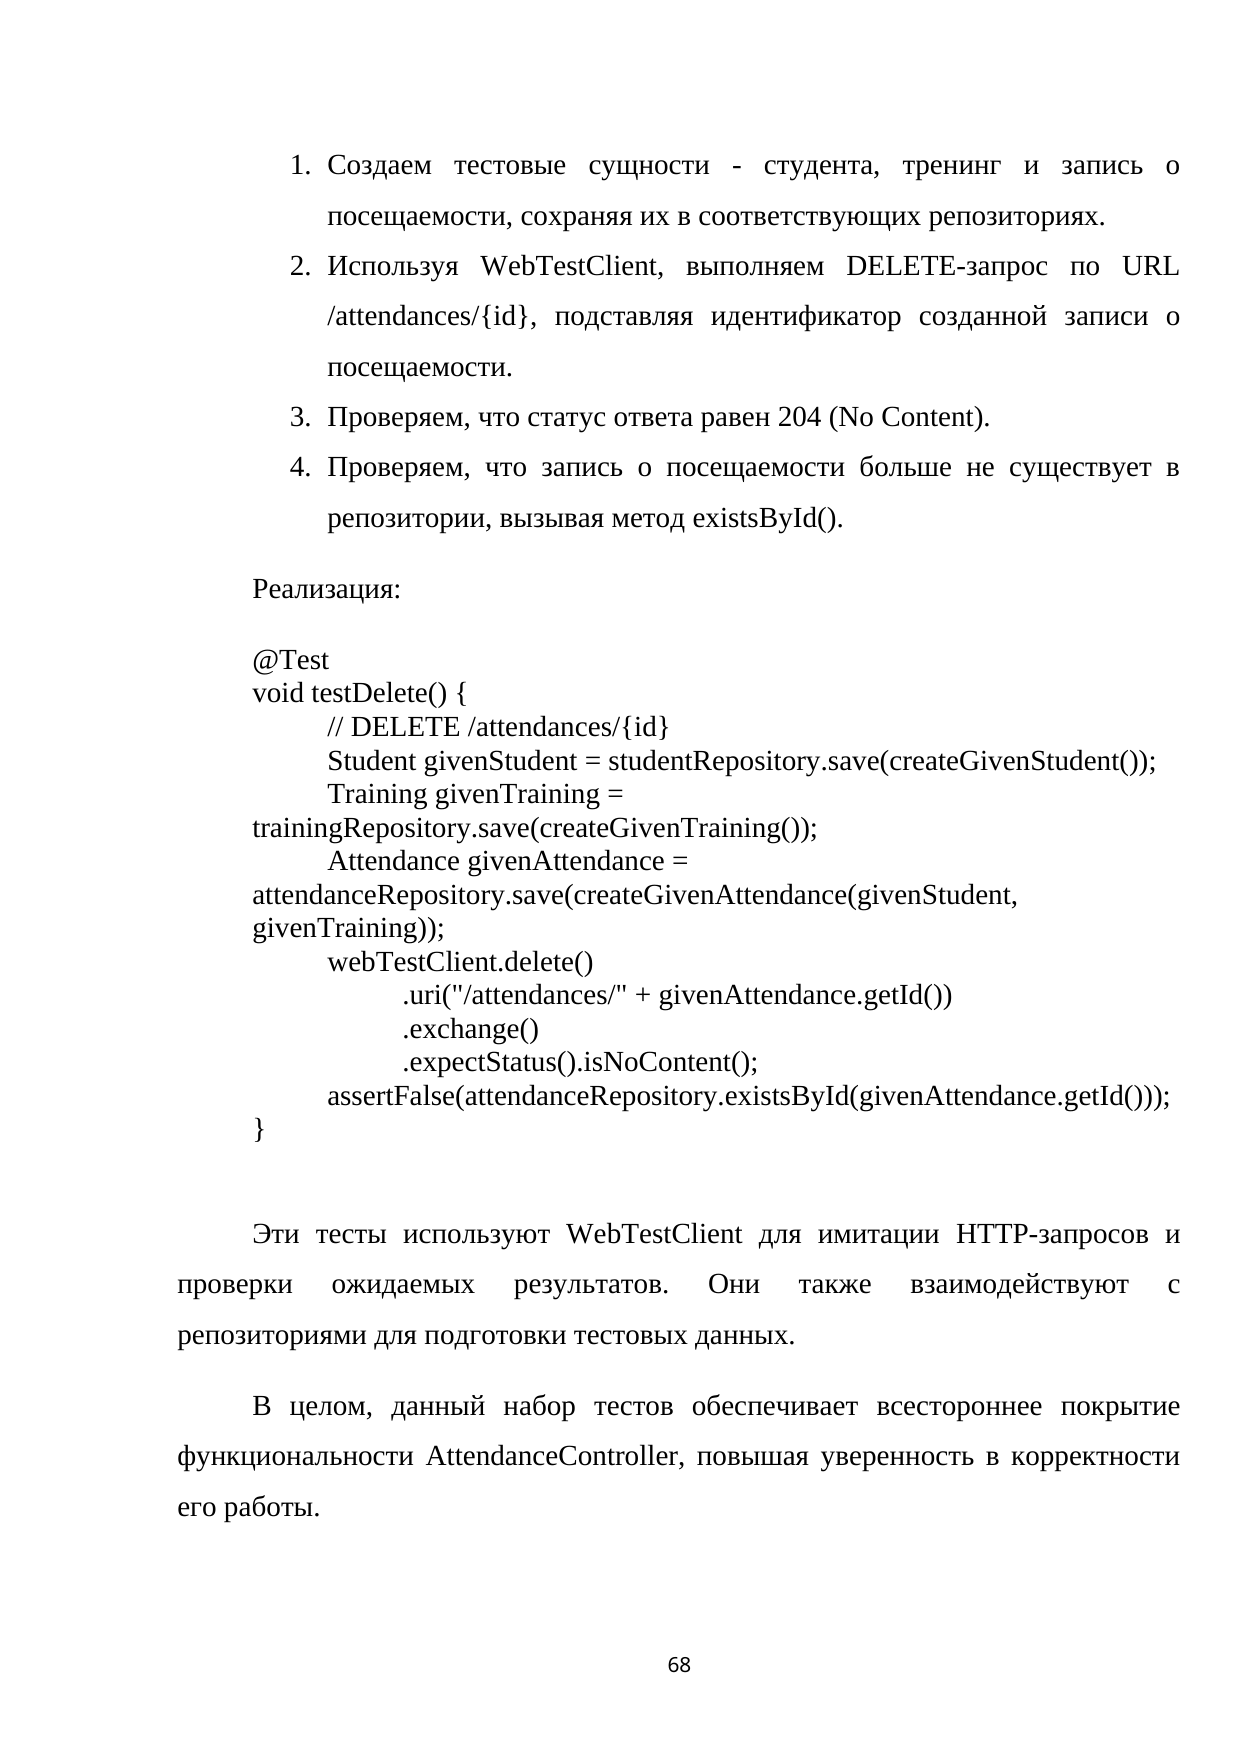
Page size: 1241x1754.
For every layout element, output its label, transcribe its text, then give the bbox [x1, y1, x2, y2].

text Training givenTraining = trainingRepository.save(createGivenTraining()); [252, 776, 1181, 843]
list Создаем тестовые сущности - студента, тренинг и запись о посещаемости, сохраняя их в соответствующих репозиториях. [289, 147, 1181, 231]
text // DELETE /attendances/{id} [252, 709, 1181, 743]
text .expectStatus().isNoContent(); [327, 1044, 1181, 1078]
list Проверяем, что запись о посещаемости больше не существует в репозитории, вызывая метод existsById(). [289, 449, 1181, 533]
text webTestClient.delete() [252, 944, 1181, 977]
text Student givenStudent = studentRepository.save(createGivenStudent()); [252, 743, 1181, 776]
text .uri("/attendances/" + givenAttendance.getId()) [327, 977, 1181, 1011]
text assertFalse(attendanceRepository.existsById(givenAttendance.getId())); [252, 1078, 1181, 1112]
text В целом, данный набор тестов обеспечивает всестороннее покрытие функциональности AttendanceController, повышая уверенность в корректности его работы. [177, 1388, 1181, 1522]
text } [177, 1112, 1181, 1145]
text void testDelete() { [177, 676, 1181, 709]
list Проверяем, что статус ответа равен 204 (No Content). [289, 399, 1181, 433]
list Используя WebTestClient, выполняем DELETE-запрос по URL /attendances/{id}, подставляя идентификатор созданной записи о посещаемости. [289, 248, 1181, 382]
text .exchange() [327, 1011, 1181, 1044]
text Реализация: [177, 571, 1181, 604]
text Attendance givenAttendance = attendanceRepository.save(createGivenAttendance(givenStudent, givenTraining)); [252, 843, 1181, 944]
text @Test [177, 642, 1181, 676]
text Эти тесты используют WebTestClient для имитации HTTP-запросов и проверки ожидаемых результатов. Они также взаимодействуют с репозиториями для подготовки тестовых данных. [177, 1216, 1181, 1350]
